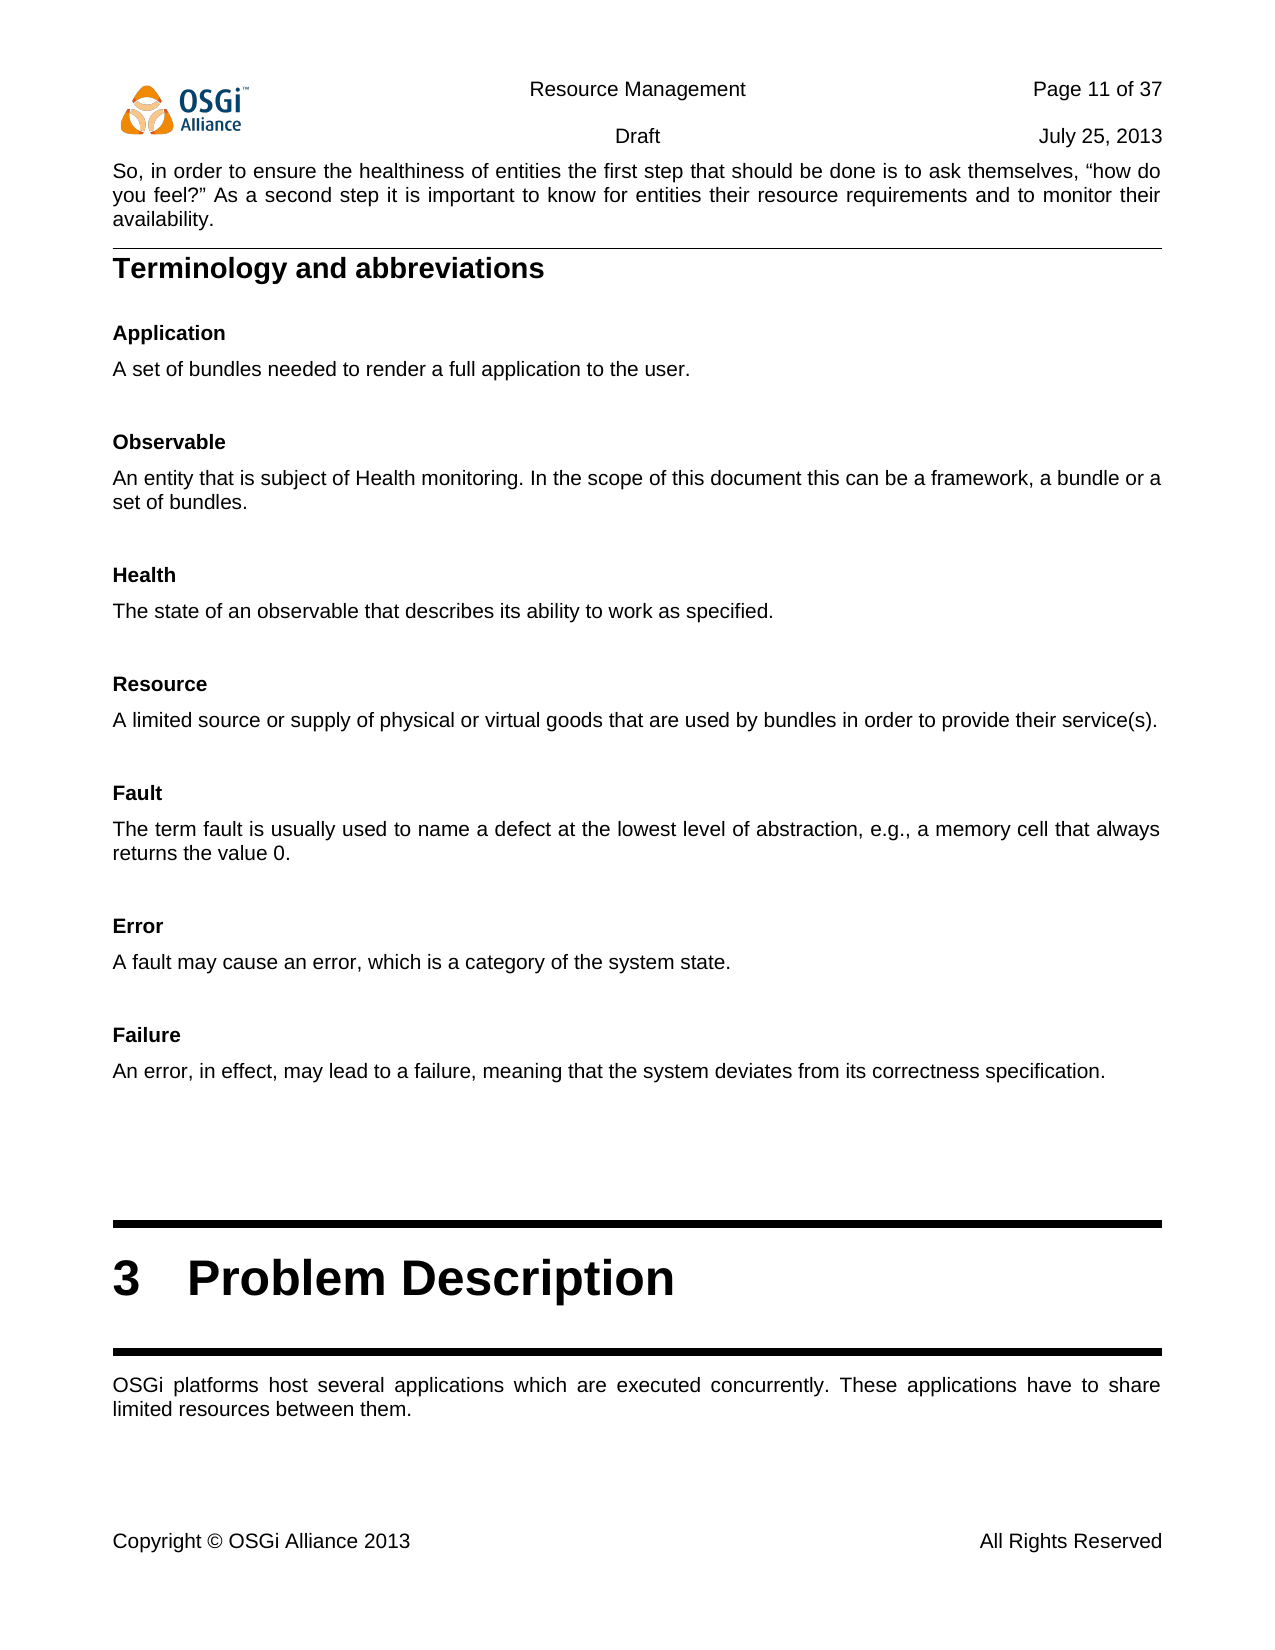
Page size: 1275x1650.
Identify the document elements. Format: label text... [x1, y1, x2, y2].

text An error, in effect, may lead to a failure, meaning that the system deviates from its correctness specification. [112, 1059, 1162, 1083]
text Observable [112, 429, 1162, 453]
text Fault [112, 781, 1162, 805]
text Resource [112, 672, 1162, 696]
text An entity that is subject of Health monitoring. In the scope of this document this can be a framework, a bundle or a set of bundles. [112, 466, 1162, 514]
picture [113, 78, 257, 142]
text Health [112, 563, 1162, 587]
text Error [112, 914, 1162, 938]
text The state of an observable that describes its ability to work as specified. [112, 599, 1162, 623]
text Failure [112, 1023, 1162, 1047]
text A set of bundles needed to render a full application to the user. [112, 357, 1162, 381]
text So, in order to ensure the healthiness of entities the first step that should be done is to ask themselves, “how do you feel?” As a second step it is important to know for entities their resource requirements and to monitor their availability. [112, 159, 1162, 231]
text Application [112, 321, 1162, 344]
text OSGi platforms host several applications which are executed concurrently. These applications have to share limited resources between them. [112, 1373, 1162, 1421]
subtitle Terminology and abbreviations [112, 249, 1162, 284]
text The term fault is usually used to name a defect at the lowest level of abstraction, e.g., a memory cell that always returns the value 0. [112, 817, 1162, 865]
text A limited source or supply of physical or virtual goods that are used by bundles in order to provide their service(s). [112, 708, 1162, 732]
text A fault may cause an error, which is a category of the system state. [112, 950, 1162, 974]
subtitle Problem Description [112, 1221, 1162, 1356]
